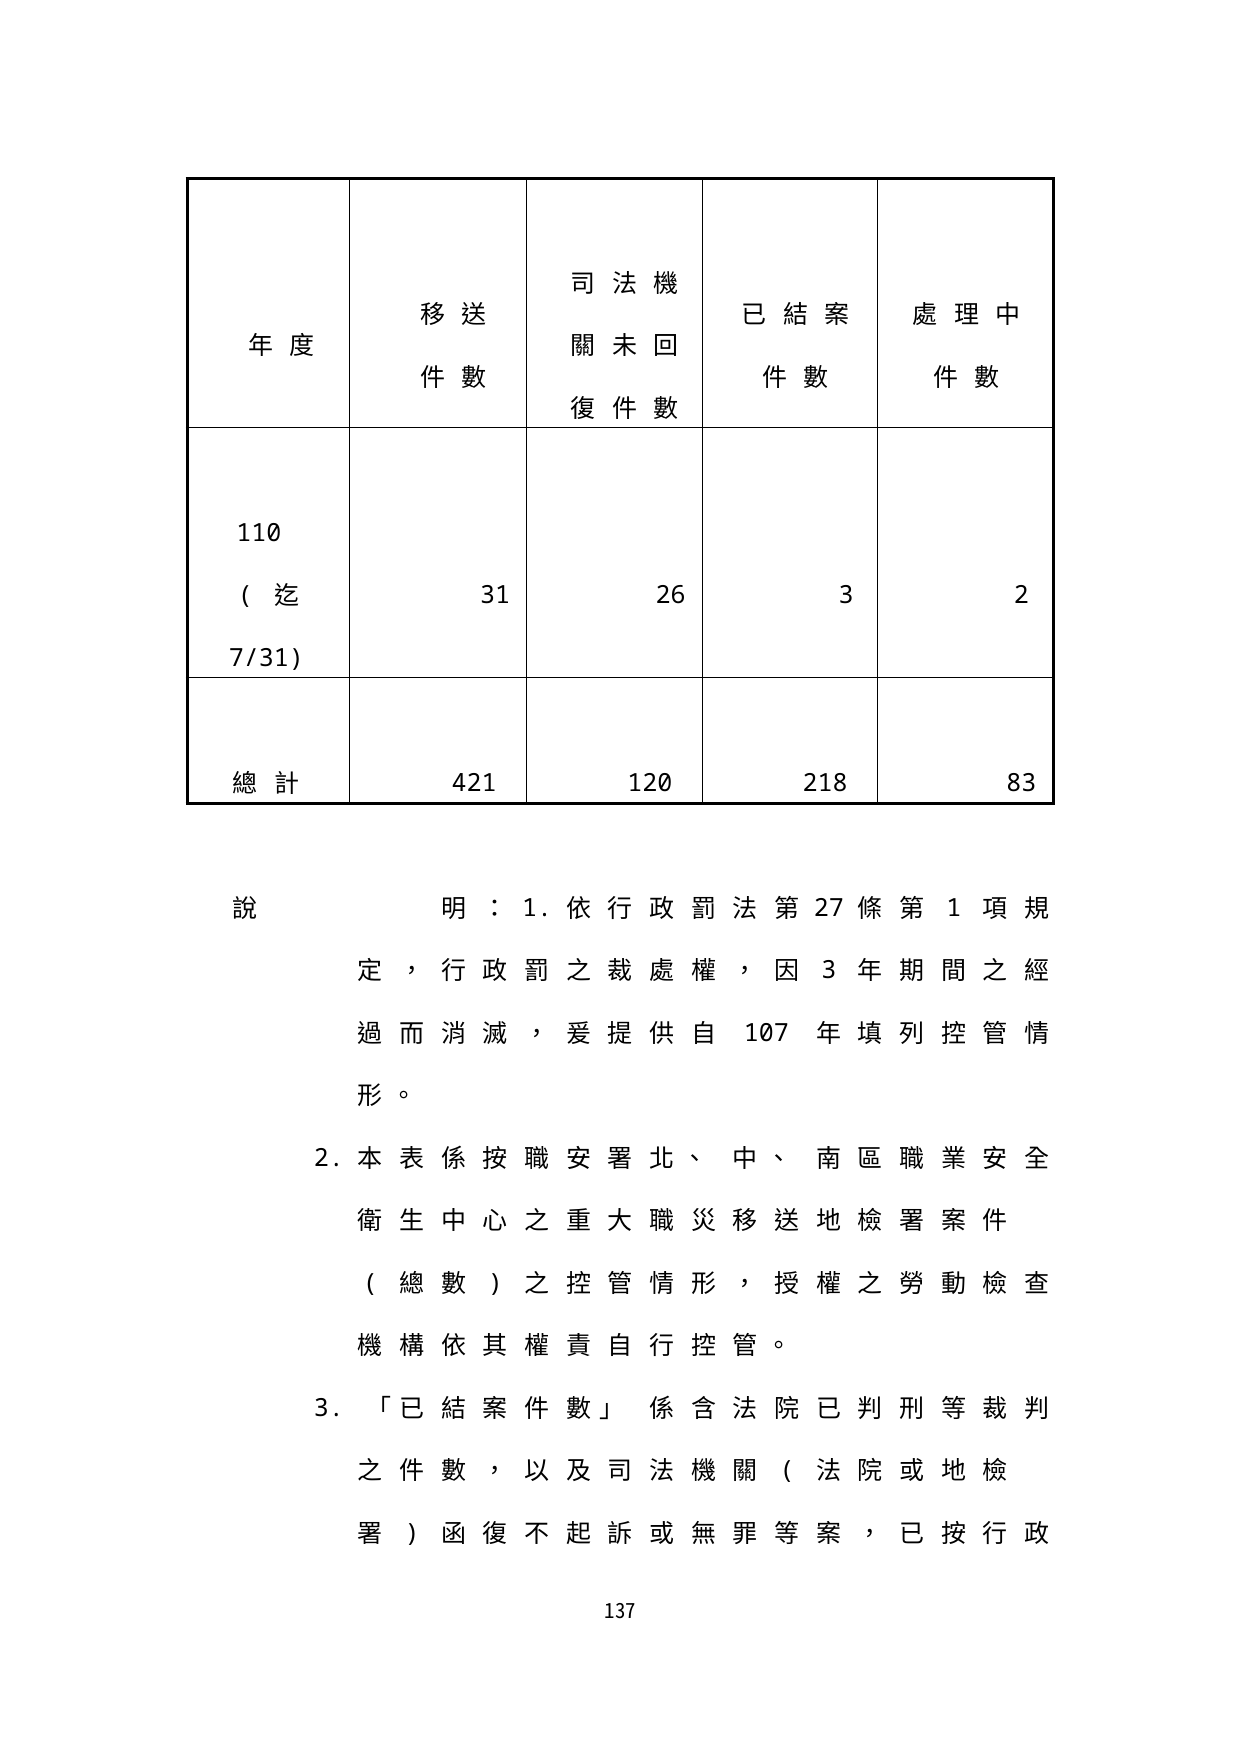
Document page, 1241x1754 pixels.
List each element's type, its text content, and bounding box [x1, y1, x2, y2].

table_cell 3 [703, 428, 877, 677]
table_cell 83 [878, 678, 1052, 802]
table_header 移送件數 [350, 180, 526, 427]
table_cell 總計 [189, 678, 349, 802]
table_cell 120 [527, 678, 702, 802]
table_cell 110(迄7/31) [189, 428, 349, 677]
table_header 處理中件數 [878, 180, 1052, 427]
table_cell 421 [350, 678, 526, 802]
table_cell 26 [527, 428, 702, 677]
text 2.本表係按職安署北、中、南區職業安全衛生中心之重大職災移送地檢署案件(總數)之控管情形，授權之勞動檢查機構依其權責自行控管。 [301, 1115, 1058, 1365]
table_header 司法機關未回復件數 [527, 180, 702, 427]
text 3.「已結案件數」係含法院已判刑等裁判之件數，以及司法機關(法院或地檢署)函復不起訴或無罪等案，已按行政 [301, 1365, 1058, 1552]
table_cell 218 [703, 678, 877, 802]
table_header 已結案件數 [703, 180, 877, 427]
table_cell 31 [350, 428, 526, 677]
text 說 明：1.依行政罰法第27條第1項規定，行政罰之裁處權，因3年期間之經過而消滅，爰提供自107年填列控管情形。 [184, 865, 1058, 1115]
table_header 年度 [189, 180, 349, 427]
table_cell 2 [878, 428, 1052, 677]
